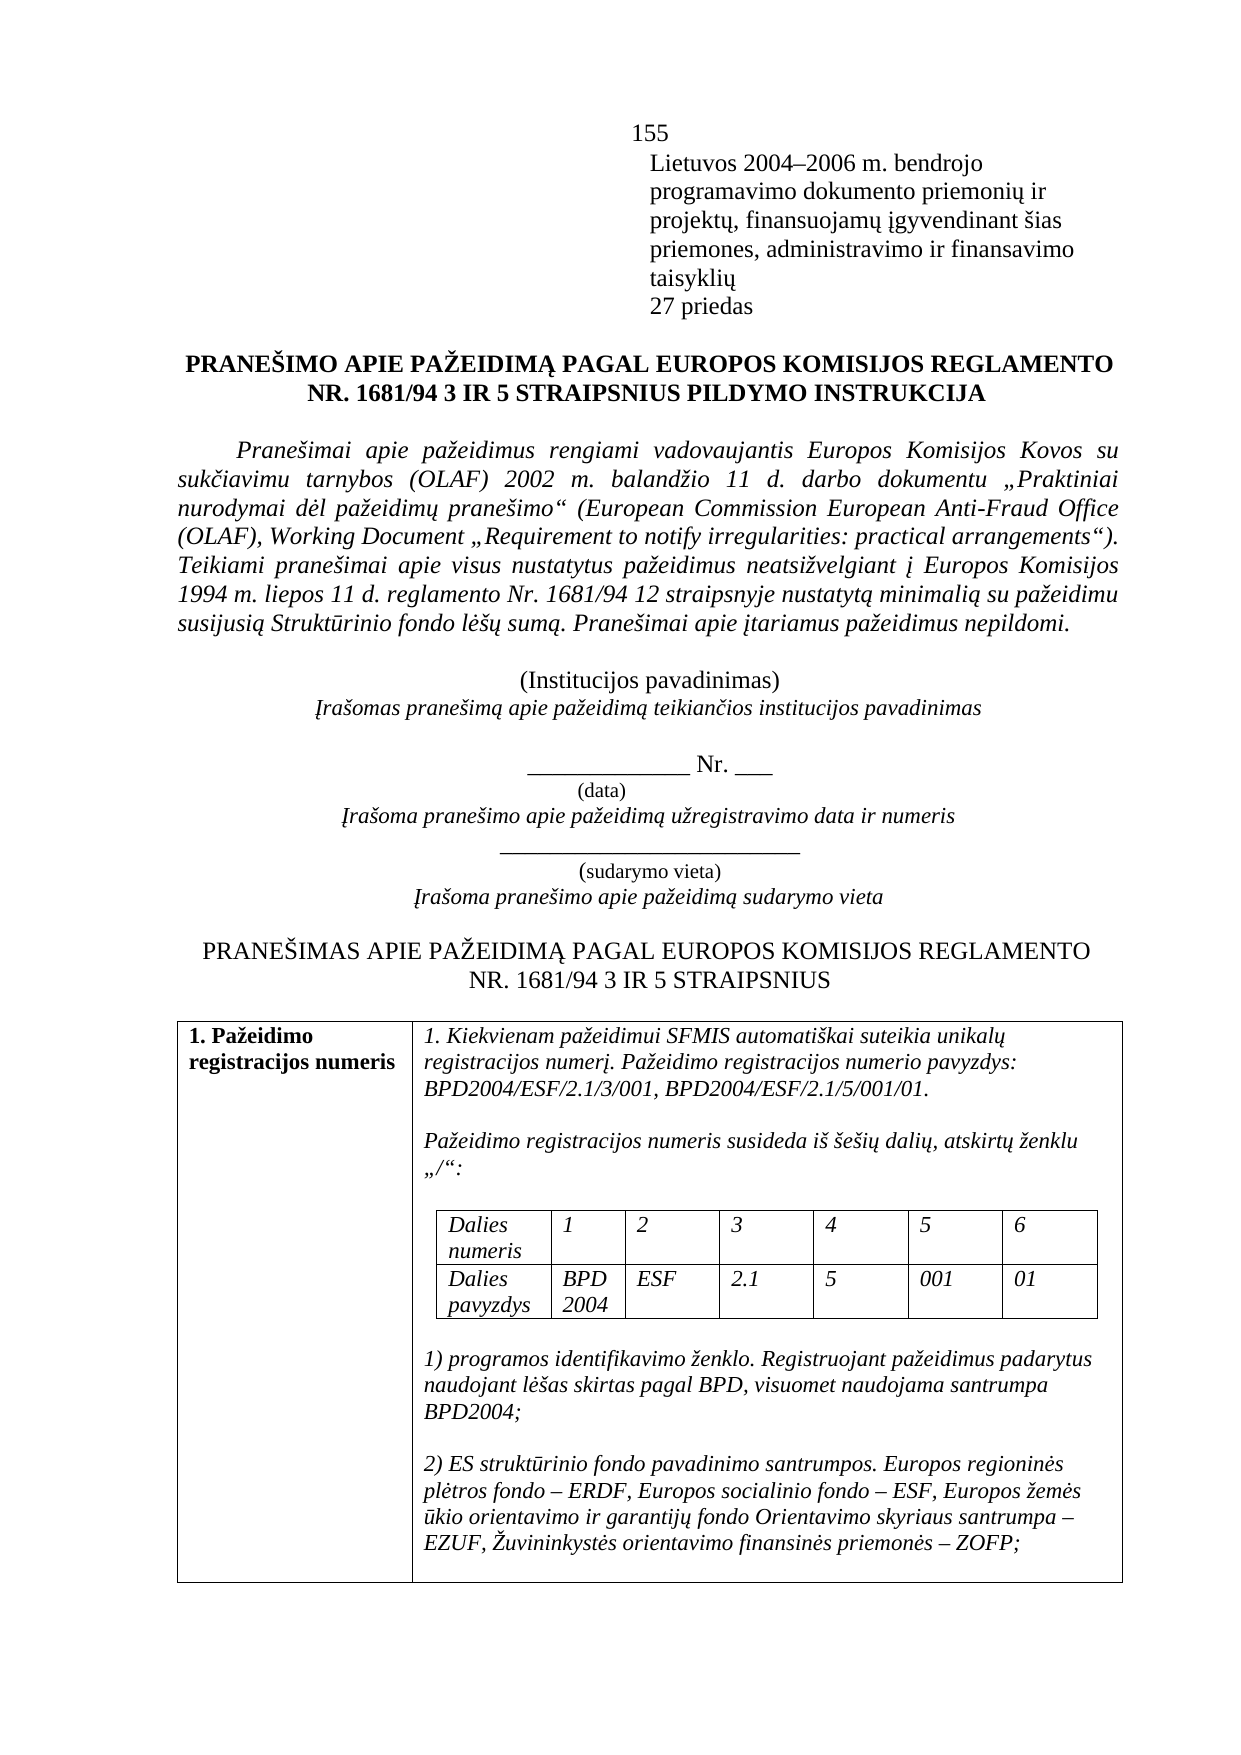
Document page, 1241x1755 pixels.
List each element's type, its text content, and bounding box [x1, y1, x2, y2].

table_cell 01 [1003, 1265, 1097, 1318]
table_cell [413, 1210, 436, 1264]
text Lietuvos 2004–2006 m. bendrojo [649, 148, 1122, 176]
table_cell 4 [814, 1211, 908, 1264]
text programavimo dokumento priemonių ir [649, 176, 1122, 205]
table_header 1. Kiekvienam pažeidimui SFMIS automatiškai suteikia unikalų registracijos numerį. Pažeidimo registracijos numerio pavyzdys: BPD2004/ESF/2.1/3/001, BPD2004/ESF/2.1/5/001/01. Pažeidimo registracijos numeris susideda iš šešių dalių, atskirtų ženklu „/“: [413, 1022, 1122, 1210]
table_cell 1 [552, 1211, 625, 1264]
text Pranešimai apie pažeidimus rengiami vadovaujantis Europos Komisijos Kovos su sukčiavimu tarnybos (OLAF) 2002 m. balandžio 11 d. darbo dokumentu „Praktiniai nurodymai dėl pažeidimų pranešimo“ (European Commission European Anti-Fraud Office (OLAF), Working Document „Requirement to notify irregularities: practical arrangements“). Teikiami pranešimai apie visus nustatytus pažeidimus neatsižvelgiant į Europos Komisijos 1994 m. liepos 11 d. reglamento Nr. 1681/94 12 straipsnyje nustatytą minimalią su pažeidimu susijusią Struktūrinio fondo lėšų sumą. Pranešimai apie įtariamus pažeidimus nepildomi. [177, 435, 1122, 636]
table_cell Dalies pavyzdys [437, 1265, 551, 1318]
table_cell BPD 2004 [552, 1265, 625, 1318]
text PRANEŠIMO APIE PAŽEIDIMĄ PAGAL EUROPOS KOMISIJOS REGLAMENTO NR. 1681/94 3 IR 5 STRAIPSNIUS PILDYMO INSTRUKCIJA [177, 349, 1122, 406]
text _____________ Nr. ___ [177, 749, 1122, 778]
table_cell 5 [814, 1265, 908, 1318]
text PRANEŠIMAS APIE PAŽEIDIMĄ PAGAL EUROPOS KOMISIJOS REGLAMENTO [177, 936, 1122, 965]
table_cell [413, 1264, 436, 1318]
text (data) [577, 778, 1122, 802]
text Įrašoma pranešimo apie pažeidimą sudarymo vieta [177, 883, 1122, 909]
table_cell 5 [909, 1211, 1002, 1264]
table_cell 001 [909, 1265, 1002, 1318]
table_cell [1098, 1210, 1122, 1264]
text NR. 1681/94 3 IR 5 STRAIPSNIUS [177, 965, 1122, 993]
text Įrašomas pranešimą apie pažeidimą teikiančios institucijos pavadinimas [177, 694, 1122, 720]
text (Institucijos pavadinimas) [177, 665, 1122, 694]
table_cell Dalies numeris [437, 1211, 551, 1264]
text (sudarymo vieta) [177, 857, 1122, 883]
text 27 priedas [649, 291, 1122, 320]
table_cell [1098, 1264, 1122, 1318]
table_cell 2 [626, 1211, 719, 1264]
table_header 1. Pažeidimo registracijos numeris [178, 1022, 412, 1582]
text priemones, administravimo ir finansavimo taisyklių [649, 234, 1122, 291]
table_cell 6 [1003, 1211, 1097, 1264]
text projektų, finansuojamų įgyvendinant šias [649, 205, 1122, 234]
text Įrašoma pranešimo apie pažeidimą užregistravimo data ir numeris [177, 802, 1122, 828]
table_cell 2.1 [720, 1265, 813, 1318]
text ________________________ [177, 828, 1122, 857]
table_cell 1) programos identifikavimo ženklo. Registruojant pažeidimus padarytus naudojant lėšas skirtas pagal BPD, visuomet naudojama santrumpa BPD2004; 2) ES struktūrinio fondo pavadinimo santrumpos. Europos regioninės plėtros fondo – ERDF, Europos socialinio fondo – ESF, Europos žemės ūkio orientavimo ir garantijų fondo Orientavimo skyriaus santrumpa – EZUF, Žuvininkystės orientavimo finansinės priemonės – ZOFP; [413, 1318, 1122, 1582]
table_cell 3 [720, 1211, 813, 1264]
table_cell ESF [626, 1265, 719, 1318]
